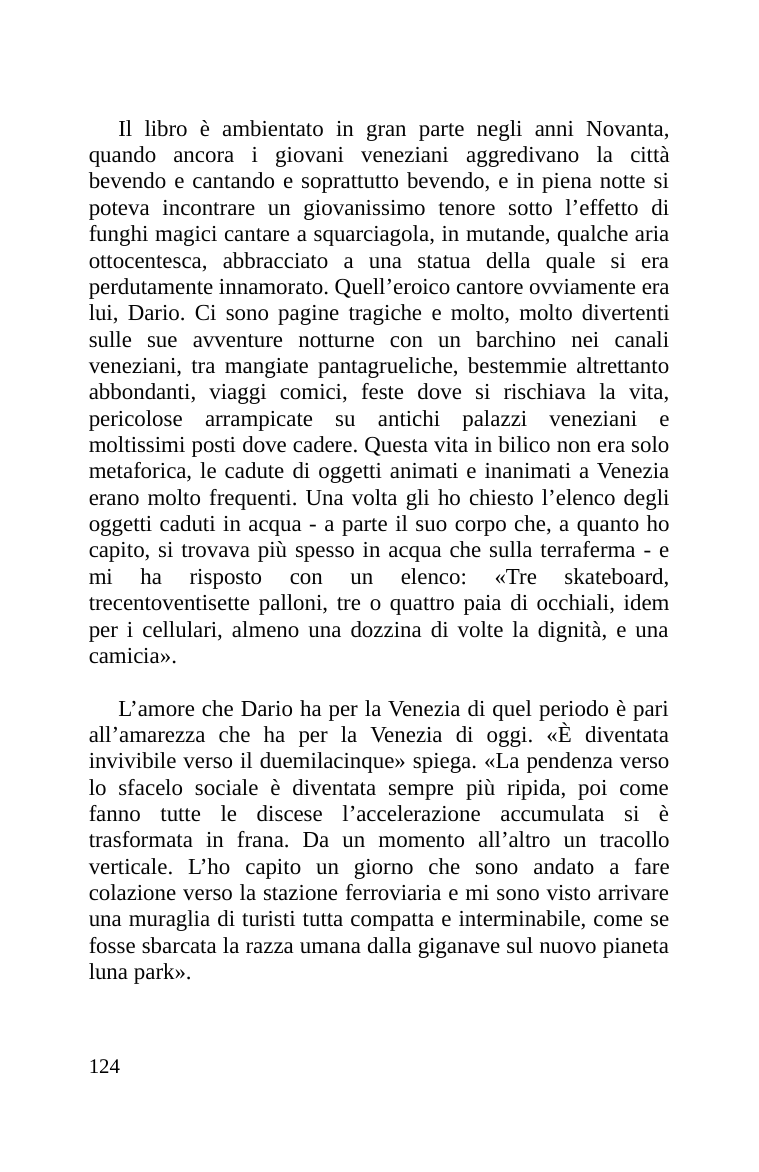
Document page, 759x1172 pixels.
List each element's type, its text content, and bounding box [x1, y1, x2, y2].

text L’amore che Dario ha per la Venezia di quel periodo è pari all’amarezza che ha per la Venezia di oggi. «È diventata invivibile verso il duemilacinque» spiega. «La pendenza verso lo sfacelo sociale è diventata sempre più ripida, poi come fanno tutte le discese l’accelerazione accumulata si è trasformata in frana. Da un momento all’altro un tracollo verticale. L’ho capito un giorno che sono andato a fare colazione verso la stazione ferroviaria e mi sono visto arrivare una muraglia di turisti tutta compatta e interminabile, come se fosse sbarcata la razza umana dalla giganave sul nuovo pianeta luna park». [88, 695, 670, 984]
text Il libro è ambientato in gran parte negli anni Novanta, quando ancora i giovani veneziani aggredivano la città bevendo e cantando e soprattutto bevendo, e in piena notte si poteva incontrare un giovanissimo tenore sotto l’effetto di funghi magici cantare a squarciagola, in mutande, qualche aria ottocentesca, abbracciato a una statua della quale si era perdutamente innamorato. Quell’eroico cantore ovviamente era lui, Dario. Ci sono pagine tragiche e molto, molto divertenti sulle sue avventure notturne con un barchino nei canali veneziani, tra mangiate pantagrueliche, bestemmie altrettanto abbondanti, viaggi comici, feste dove si rischiava la vita, pericolose arrampicate su antichi palazzi veneziani e moltissimi posti dove cadere. Questa vita in bilico non era solo metaforica, le cadute di oggetti animati e inanimati a Venezia erano molto frequenti. Una volta gli ho chiesto l’elenco degli oggetti caduti in acqua - a parte il suo corpo che, a quanto ho capito, si trovava più spesso in acqua che sulla terraferma - e mi ha risposto con un elenco: «Tre skateboard, trecentoventisette palloni, tre o quattro paia di occhiali, idem per i cellulari, almeno una dozzina di volte la dignità, e una camicia». [88, 115, 670, 668]
